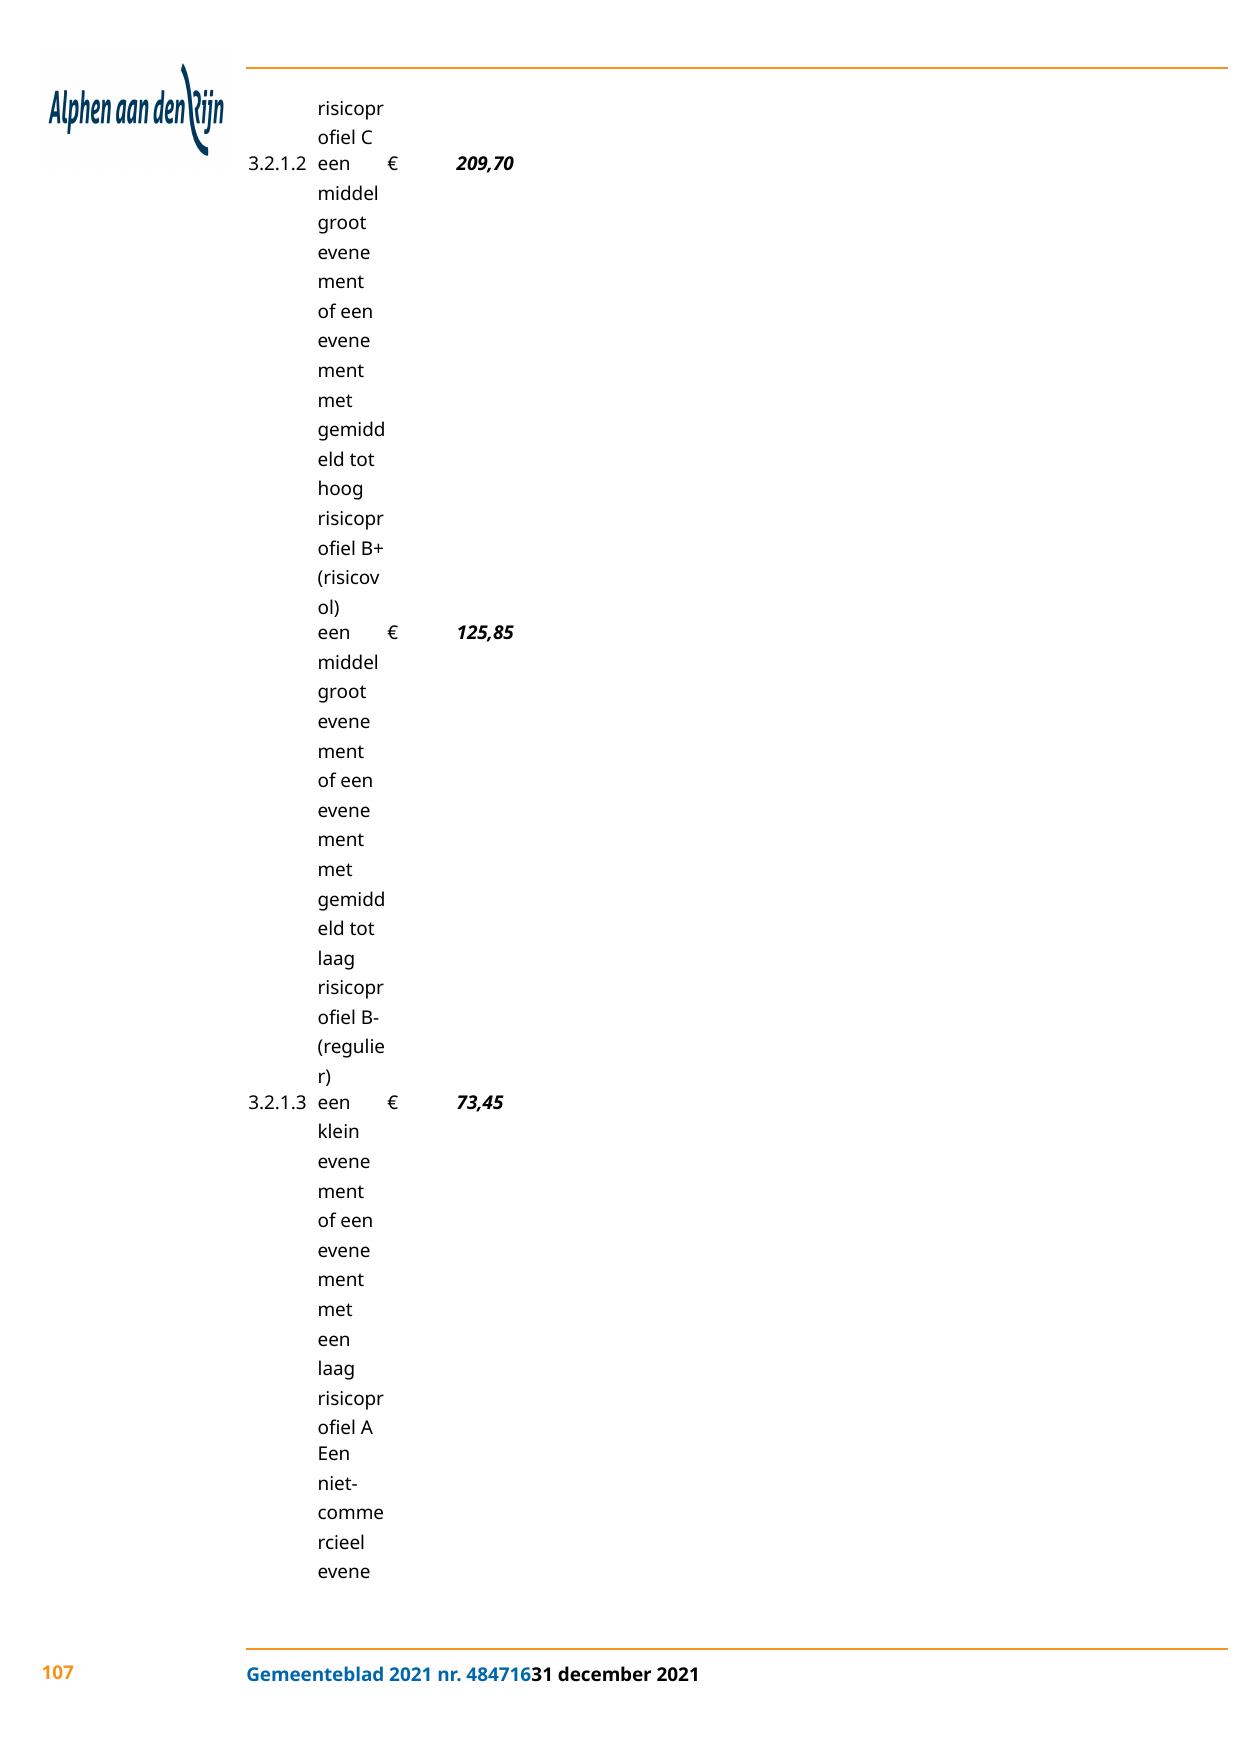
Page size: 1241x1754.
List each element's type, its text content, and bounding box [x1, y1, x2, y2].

table_cell een middelgroot evenement of een evenement met gemiddeld tot laag risicoprofiel B- (regulier) [318, 620, 387, 1089]
table_cell [456, 1440, 526, 1584]
table_cell [804, 150, 873, 619]
table_cell [1013, 1440, 1082, 1584]
table_cell [665, 1089, 734, 1440]
table_cell [665, 1440, 734, 1584]
table_cell 73,45 [456, 1089, 526, 1440]
table_cell [248, 1440, 317, 1584]
table_cell [665, 620, 734, 1089]
table_cell [526, 620, 596, 1089]
table_cell [1082, 150, 1152, 619]
table_cell 125,85 [456, 620, 526, 1089]
table_cell [526, 1089, 596, 1440]
table_cell 209,70 [456, 150, 526, 619]
table_cell [804, 95, 873, 150]
table_cell een klein evenement of een evenement met een laag risicoprofiel A [318, 1089, 387, 1440]
table_cell [804, 620, 873, 1089]
table_cell [735, 620, 804, 1089]
table_cell [874, 95, 943, 150]
table_cell [526, 95, 596, 150]
picture [41, 47, 231, 172]
table_cell [1082, 95, 1152, 150]
table_cell [596, 620, 665, 1089]
table_cell 3.2.1.2 [248, 150, 317, 619]
table_cell [1013, 620, 1082, 1089]
table_cell [665, 95, 734, 150]
table_cell [1082, 1440, 1152, 1584]
table_cell [735, 1440, 804, 1584]
table_cell [1013, 1089, 1082, 1440]
table_cell [596, 150, 665, 619]
table_cell [735, 95, 804, 150]
table_cell [943, 95, 1013, 150]
table_cell € [387, 150, 456, 619]
table_cell [1013, 150, 1082, 619]
table_cell [943, 1089, 1013, 1440]
table_cell [456, 95, 526, 150]
table_cell € [387, 1089, 456, 1440]
table_cell [804, 1089, 873, 1440]
table_cell [1082, 620, 1152, 1089]
table_cell [735, 1089, 804, 1440]
table_cell [387, 95, 456, 150]
table_cell [248, 95, 317, 150]
table_cell [248, 620, 317, 1089]
table_cell [596, 95, 665, 150]
table_cell [874, 1440, 943, 1584]
table_cell [943, 620, 1013, 1089]
table_cell [526, 1440, 596, 1584]
table_cell [665, 150, 734, 619]
table_cell risicoprofiel C [318, 95, 387, 150]
table_cell [1082, 1089, 1152, 1440]
table_cell [874, 620, 943, 1089]
table_cell [804, 1440, 873, 1584]
table_cell Een niet-commercieel evene [318, 1440, 387, 1584]
table_cell een middelgroot evenement of een evenement met gemiddeld tot hoog risicoprofiel B+ (risicovol) [318, 150, 387, 619]
table_cell [943, 150, 1013, 619]
table_cell [943, 1440, 1013, 1584]
table_cell [596, 1440, 665, 1584]
table_cell [1013, 95, 1082, 150]
table_cell [596, 1089, 665, 1440]
table_cell 3.2.1.3 [248, 1089, 317, 1440]
table_cell [874, 1089, 943, 1440]
table_cell [735, 150, 804, 619]
table_cell [526, 150, 596, 619]
table_cell [874, 150, 943, 619]
table_cell [387, 1440, 456, 1584]
table_cell € [387, 620, 456, 1089]
